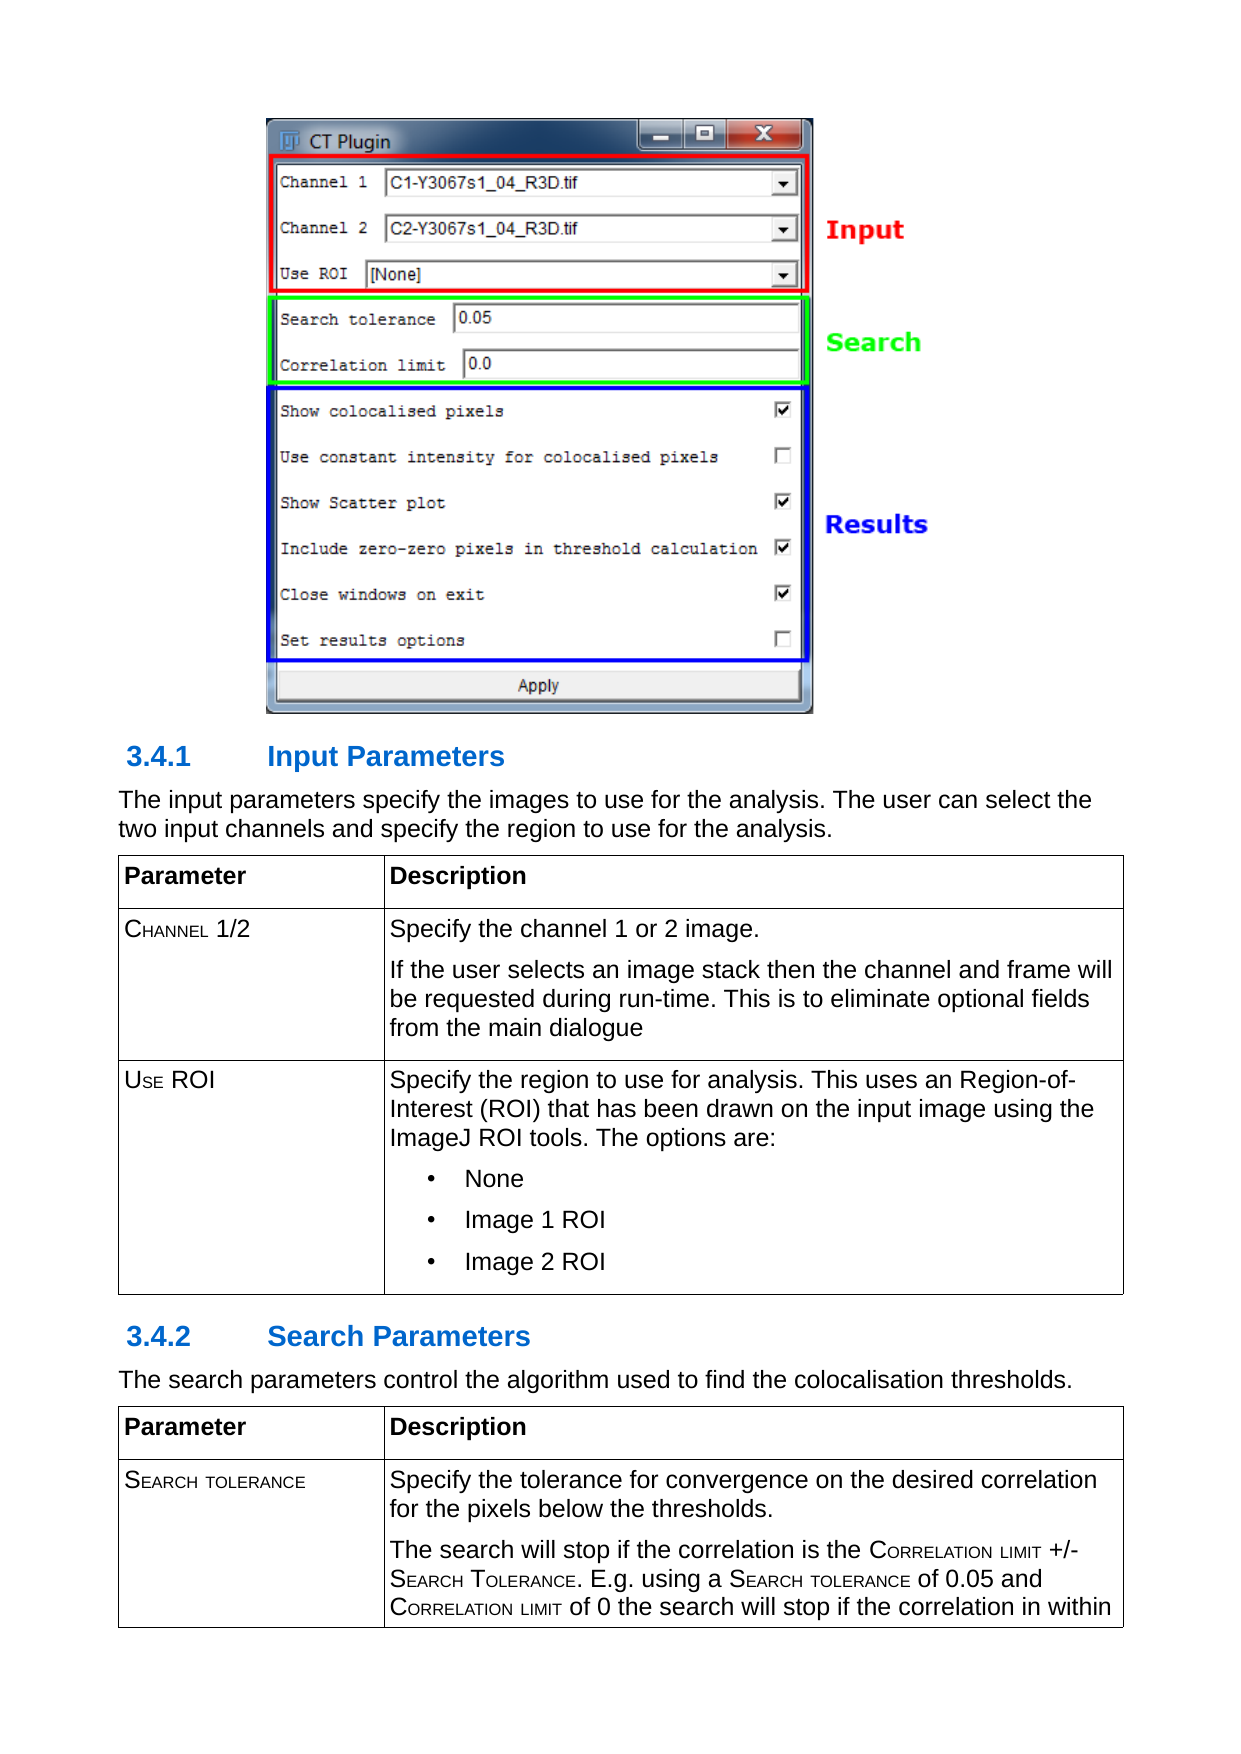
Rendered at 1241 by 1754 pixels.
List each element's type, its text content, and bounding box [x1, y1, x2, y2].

table_cell Search tolerance [119, 1460, 384, 1627]
table_cell Use ROI [119, 1061, 384, 1294]
subtitle Input Parameters [118, 739, 1122, 773]
table_header Parameter [119, 1407, 384, 1459]
table_header Parameter [119, 856, 384, 908]
table_cell Specify the region to use for analysis. This uses an Region-of-Interest (ROI) that has been drawn on the input image using the ImageJ ROI tools. The options are: None Image 1 ROI Image 2 ROI [385, 1061, 1123, 1294]
table_header Description [385, 1407, 1123, 1459]
text The input parameters specify the images to use for the analysis. The user can select the two input channels and specify the region to use for the analysis. [118, 785, 1122, 843]
text The search parameters control the algorithm used to find the colocalisation thresholds. [118, 1365, 1122, 1394]
subtitle Search Parameters [118, 1319, 1122, 1352]
table_cell Specify the tolerance for convergence on the desired correlation for the pixels below the thresholds. The search will stop if the correlation is the Correlation limit +/- Search Tolerance. E.g. using a Search tolerance of 0.05 and Correlation limit of 0 the search will stop if the correlation in within [385, 1460, 1123, 1627]
table_cell Channel 1/2 [119, 909, 384, 1059]
table_header Description [385, 856, 1123, 908]
table_cell Specify the channel 1 or 2 image. If the user selects an image stack then the channel and frame will be requested during run-time. This is to eliminate optional fields from the main dialogue [385, 909, 1123, 1059]
picture [266, 118, 975, 714]
